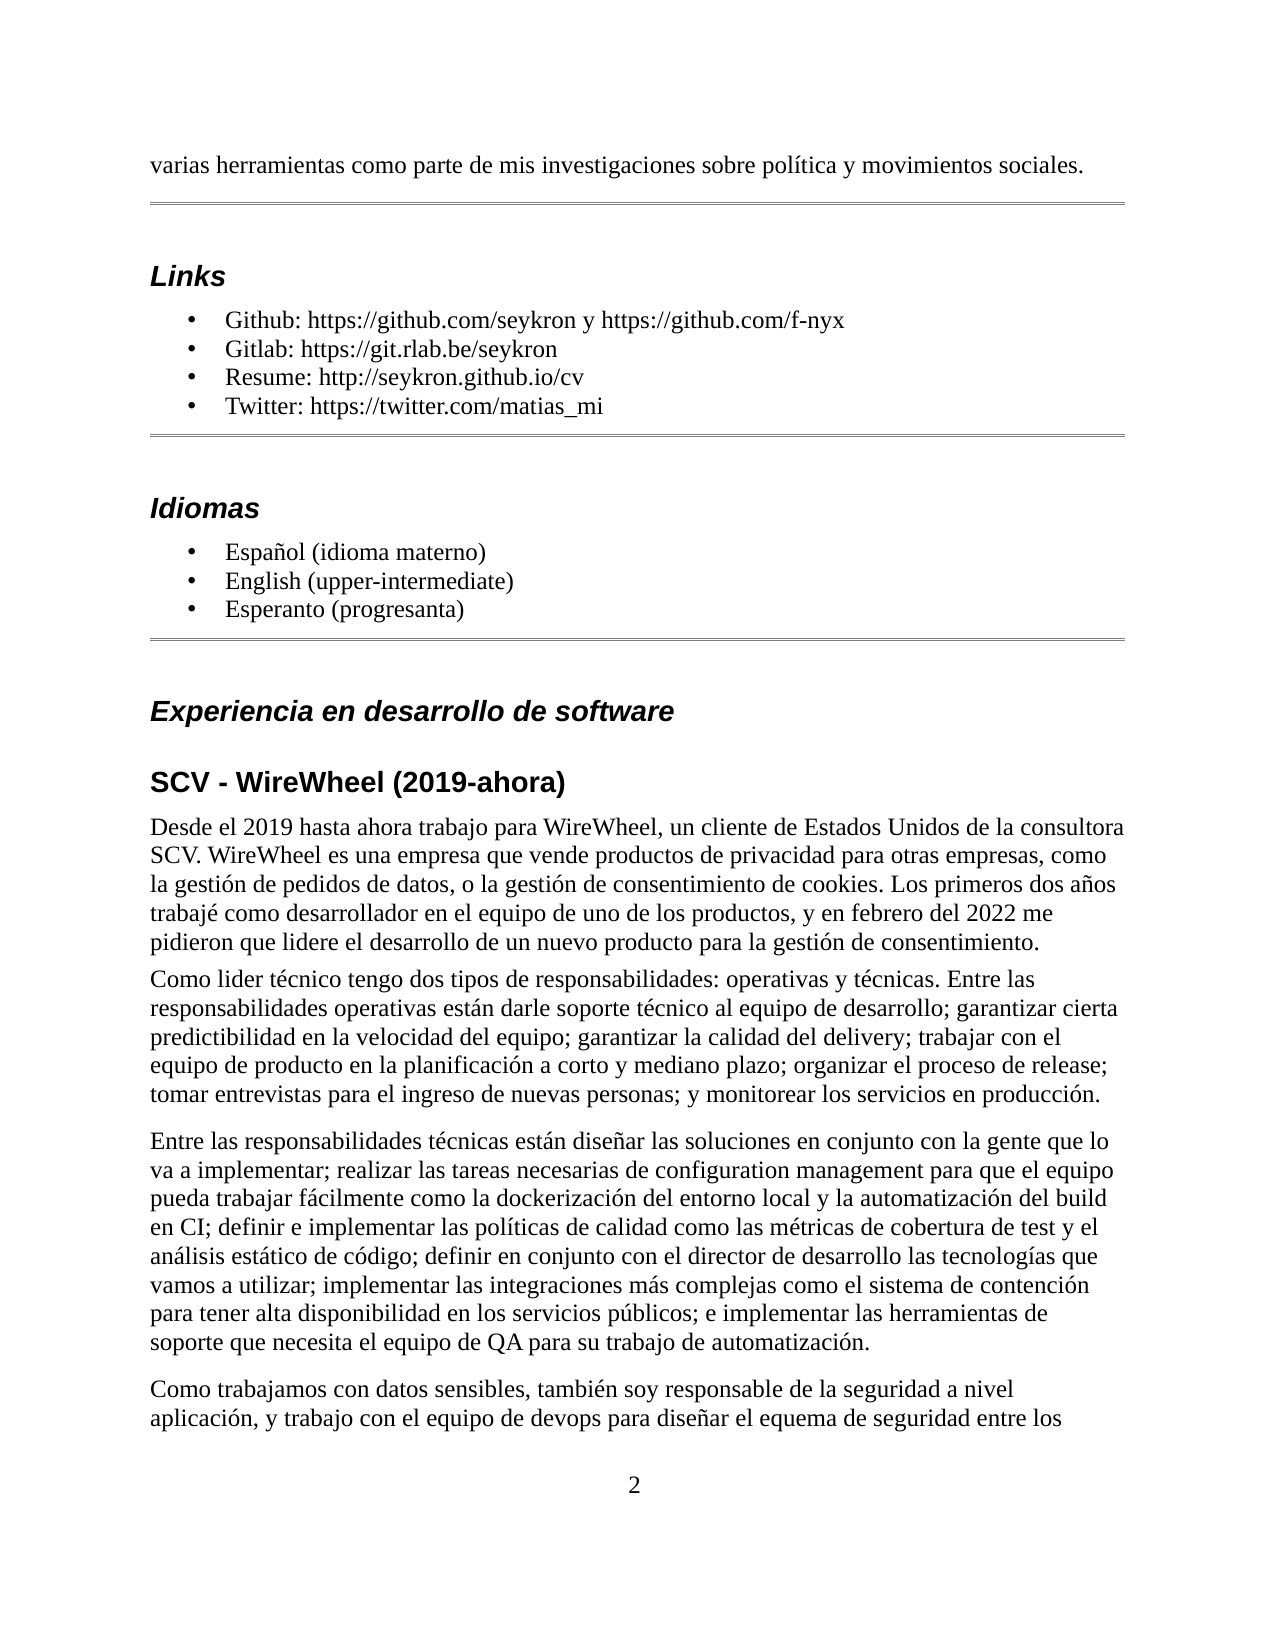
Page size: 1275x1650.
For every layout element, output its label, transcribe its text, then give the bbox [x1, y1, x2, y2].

list Español (idioma materno) [187, 537, 1125, 566]
list Github: https://github.com/seykron y https://github.com/f-nyx [187, 305, 1125, 334]
list Esperanto (progresanta) [187, 594, 1125, 623]
subtitle Experiencia en desarrollo de software [150, 694, 1125, 728]
list Gitlab: https://git.rlab.be/seykron [187, 334, 1125, 362]
subtitle SCV - WireWheel (2019-ahora) [150, 766, 1125, 799]
text varias herramientas como parte de mis investigaciones sobre política y movimientos sociales. [150, 150, 1125, 179]
subtitle Links [150, 259, 1125, 292]
list Resume: http://seykron.github.io/cv [187, 362, 1125, 391]
text Entre las responsabilidades técnicas están diseñar las soluciones en conjunto con la gente que lo va a implementar; realizar las tareas necesarias de configuration management para que el equipo pueda trabajar fácilmente como la dockerización del entorno local y la automatización del build en CI; definir e implementar las políticas de calidad como las métricas de cobertura de test y el análisis estático de código; definir en conjunto con el director de desarrollo las tecnologías que vamos a utilizar; implementar las integraciones más complejas como el sistema de contención para tener alta disponibilidad en los servicios públicos; e implementar las herramientas de soporte que necesita el equipo de QA para su trabajo de automatización. [150, 1126, 1125, 1356]
list Twitter: https://twitter.com/matias_mi [187, 391, 1125, 420]
text Como lider técnico tengo dos tipos de responsabilidades: operativas y técnicas. Entre las responsabilidades operativas están darle soporte técnico al equipo de desarrollo; garantizar cierta predictibilidad en la velocidad del equipo; garantizar la calidad del delivery; trabajar con el equipo de producto en la planificación a corto y mediano plazo; organizar el proceso de release; tomar entrevistas para el ingreso de nuevas personas; y monitorear los servicios en producción. [150, 964, 1125, 1108]
list English (upper-intermediate) [187, 566, 1125, 594]
subtitle Idiomas [150, 491, 1125, 524]
text Desde el 2019 hasta ahora trabajo para WireWheel, un cliente de Estados Unidos de la consultora SCV. WireWheel es una empresa que vende productos de privacidad para otras empresas, como la gestión de pedidos de datos, o la gestión de consentimiento de cookies. Los primeros dos años trabajé como desarrollador en el equipo de uno de los productos, y en febrero del 2022 me pidieron que lidere el desarrollo de un nuevo producto para la gestión de consentimiento. [150, 812, 1125, 955]
text Como trabajamos con datos sensibles, también soy responsable de la seguridad a nivel aplicación, y trabajo con el equipo de devops para diseñar el equema de seguridad entre los [150, 1374, 1125, 1431]
